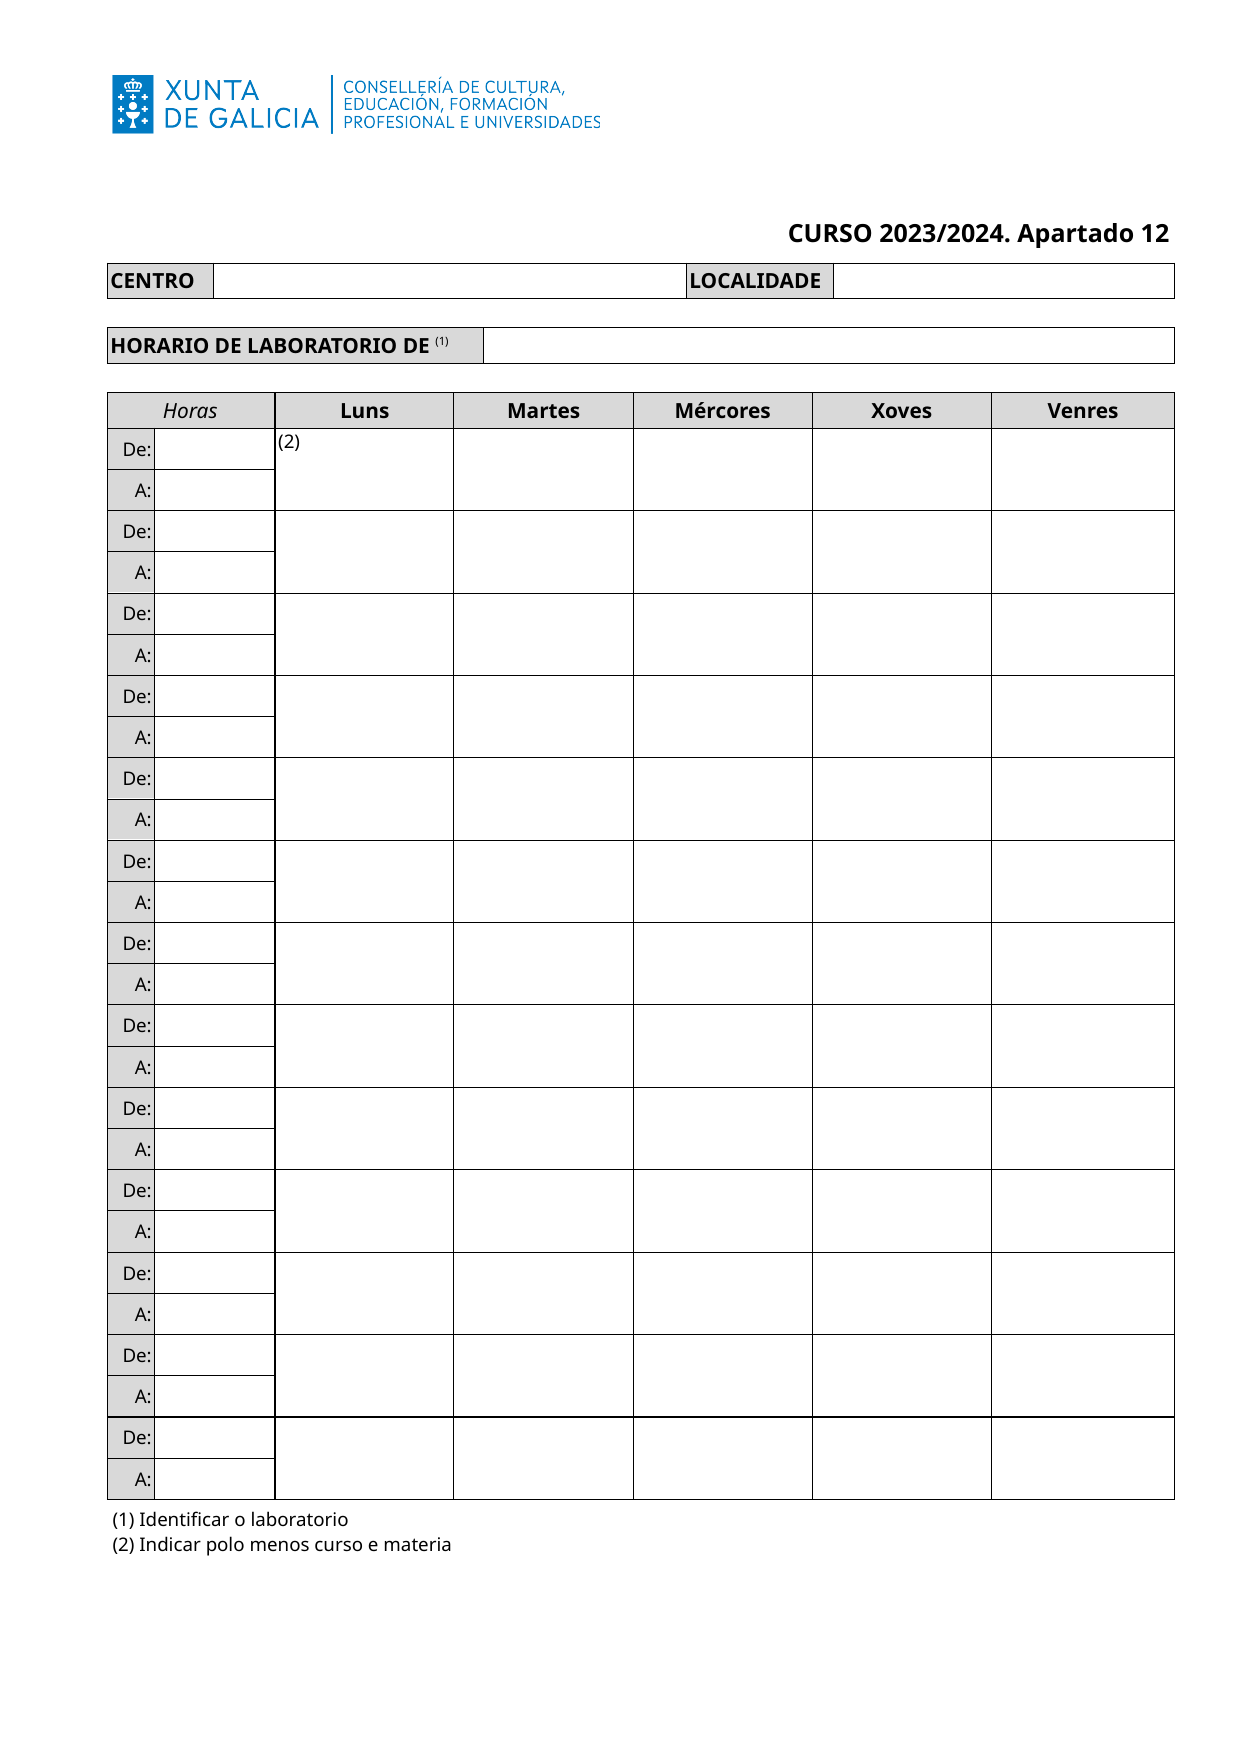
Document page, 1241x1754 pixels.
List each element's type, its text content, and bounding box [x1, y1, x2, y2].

table_header Martes [454, 393, 633, 428]
table_cell [155, 923, 274, 963]
table_cell De: [108, 1170, 154, 1210]
table_header HORARIO DE LABORATORIO DE (1) [108, 328, 483, 363]
table_cell [454, 1418, 633, 1499]
table_cell [155, 1211, 274, 1252]
table_cell De: [108, 676, 154, 716]
table_cell A: [108, 1376, 154, 1416]
table_cell [155, 676, 274, 716]
table_cell [155, 1170, 274, 1210]
table_cell A: [108, 470, 154, 510]
table_cell [454, 429, 633, 510]
table_cell [454, 1088, 633, 1169]
table_cell [276, 1170, 453, 1252]
table_cell [992, 923, 1174, 1004]
table_cell [634, 1253, 812, 1334]
table_cell De: [108, 1088, 154, 1128]
table_cell De: [108, 594, 154, 634]
table_cell [155, 758, 274, 798]
table_header [214, 264, 686, 298]
table_cell [276, 1335, 453, 1416]
table_cell [276, 923, 453, 1004]
table_cell [155, 841, 274, 881]
table_cell [276, 841, 453, 922]
table_cell [634, 923, 812, 1004]
table_cell [454, 923, 633, 1004]
table_cell [155, 635, 274, 675]
table_cell [634, 1418, 812, 1499]
table_cell [634, 1170, 812, 1252]
table_header [484, 328, 1174, 363]
table_cell [813, 841, 991, 922]
table_cell [276, 1253, 453, 1334]
table_cell A: [108, 717, 154, 757]
table_cell [276, 1088, 453, 1169]
table_cell [992, 1005, 1174, 1087]
table_header CENTRO [108, 264, 213, 298]
table_cell A: [108, 1294, 154, 1334]
table_cell [155, 1005, 274, 1046]
table_cell De: [108, 841, 154, 881]
table_cell [813, 1253, 991, 1334]
table_cell A: [108, 1129, 154, 1169]
table_cell [276, 594, 453, 675]
table_cell [813, 923, 991, 1004]
table_cell [454, 841, 633, 922]
table_cell [155, 470, 274, 510]
table_cell [155, 964, 274, 1004]
table_cell [813, 429, 991, 510]
table_cell [454, 1170, 633, 1252]
table_cell [155, 1088, 274, 1128]
table_cell [155, 1376, 274, 1416]
table_cell (2) [276, 429, 453, 510]
table_cell [992, 841, 1174, 922]
table_header Xoves [813, 393, 991, 428]
table_cell [813, 676, 991, 757]
text (1) Identificar o laboratorio [112, 1506, 1169, 1532]
table_cell A: [108, 882, 154, 922]
table_cell [992, 1253, 1174, 1334]
table_cell [155, 511, 274, 551]
table_cell [813, 1335, 991, 1416]
table_cell [276, 1418, 453, 1499]
table_cell [155, 1418, 274, 1458]
text CURSO 2023/2024. Apartado 12 [112, 216, 1169, 250]
table_cell [155, 1294, 274, 1334]
table_cell [634, 1088, 812, 1169]
table_cell [992, 429, 1174, 510]
table_cell De: [108, 511, 154, 551]
table_cell [155, 800, 274, 839]
picture [112, 75, 600, 134]
table_cell [276, 511, 453, 592]
table_cell [276, 758, 453, 839]
table_cell [813, 1088, 991, 1169]
table_cell [992, 1418, 1174, 1499]
table_cell [634, 511, 812, 592]
table_header [834, 264, 1174, 298]
table_cell [155, 1335, 274, 1375]
table_cell [155, 1129, 274, 1169]
table_cell [155, 1459, 274, 1499]
table_header Horas [108, 393, 274, 428]
table_cell [813, 1170, 991, 1252]
table_cell [634, 841, 812, 922]
table_cell A: [108, 552, 154, 592]
table_cell [813, 1005, 991, 1087]
table_cell A: [108, 1047, 154, 1087]
table_cell [992, 1170, 1174, 1252]
table_cell [155, 594, 274, 634]
table_cell De: [108, 1253, 154, 1293]
table_cell [992, 1088, 1174, 1169]
table_cell [276, 676, 453, 757]
table_cell [813, 594, 991, 675]
table_cell [992, 594, 1174, 675]
table_cell [454, 1335, 633, 1416]
table_cell [276, 1005, 453, 1087]
text (2) Indicar polo menos curso e materia [112, 1532, 1169, 1557]
table_cell [155, 1253, 274, 1293]
table_cell De: [108, 1335, 154, 1375]
table_cell [454, 758, 633, 839]
table_cell [454, 1005, 633, 1087]
table_cell [634, 758, 812, 839]
table_cell [813, 758, 991, 839]
table_cell [454, 1253, 633, 1334]
table_cell A: [108, 1459, 154, 1499]
table_header Venres [992, 393, 1174, 428]
table_cell [634, 1005, 812, 1087]
table_cell A: [108, 1211, 154, 1252]
table_header LOCALIDADE [687, 264, 833, 298]
table_cell De: [108, 1005, 154, 1046]
table_cell A: [108, 800, 154, 839]
table_cell [634, 429, 812, 510]
table_cell [813, 511, 991, 592]
table_cell [155, 552, 274, 592]
table_cell [992, 1335, 1174, 1416]
table_cell [454, 676, 633, 757]
table_cell De: [108, 429, 154, 469]
table_header Mércores [634, 393, 812, 428]
table_cell [454, 594, 633, 675]
table_cell [813, 1418, 991, 1499]
table_cell A: [108, 635, 154, 675]
table_cell [155, 429, 274, 469]
table_cell [155, 882, 274, 922]
table_cell [155, 1047, 274, 1087]
table_cell [634, 676, 812, 757]
table_cell [454, 511, 633, 592]
table_cell De: [108, 923, 154, 963]
table_cell [155, 717, 274, 757]
table_cell De: [108, 758, 154, 798]
table_cell De: [108, 1418, 154, 1458]
table_cell [634, 1335, 812, 1416]
table_header Luns [276, 393, 453, 428]
table_cell [992, 758, 1174, 839]
table_cell [992, 676, 1174, 757]
table_cell [634, 594, 812, 675]
table_cell [992, 511, 1174, 592]
table_cell A: [108, 964, 154, 1004]
